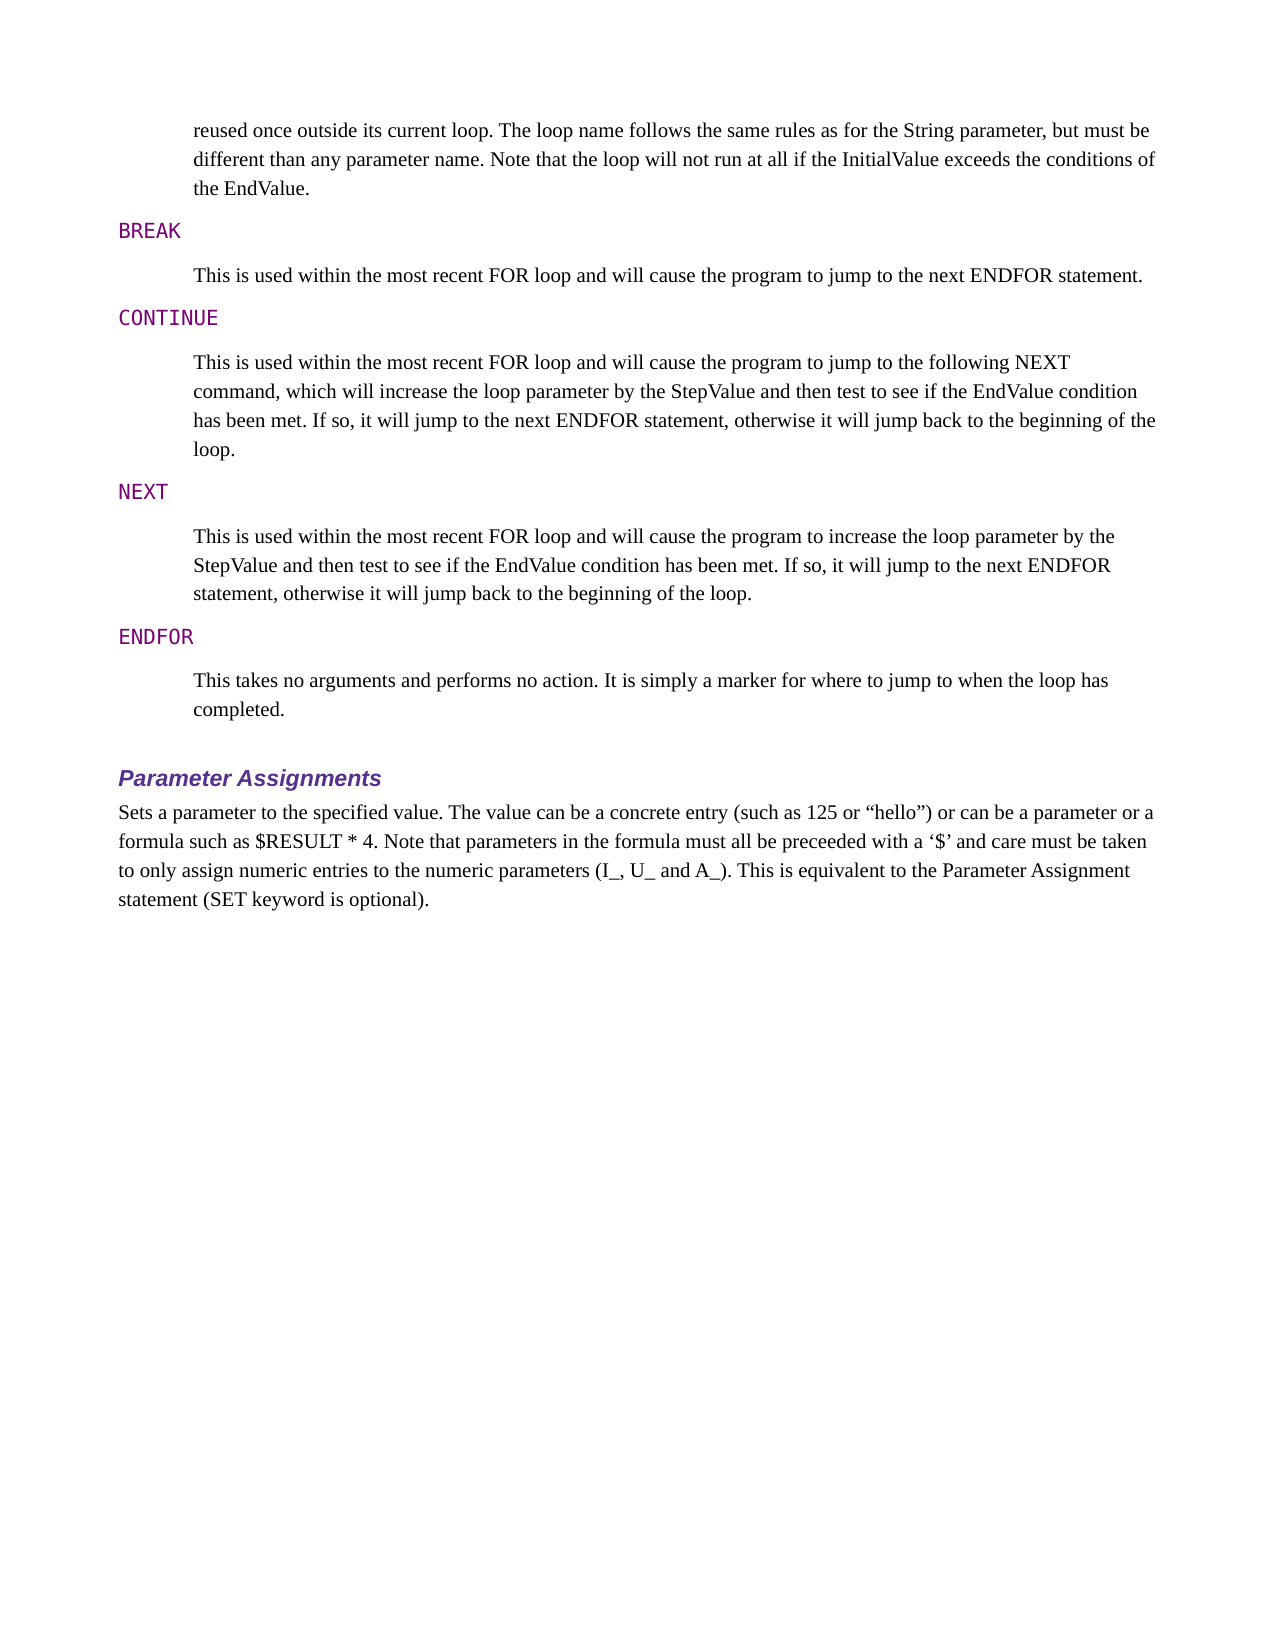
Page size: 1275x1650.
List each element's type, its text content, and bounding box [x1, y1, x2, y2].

text reused once outside its current loop. The loop name follows the same rules as for the String parameter, but must be different than any parameter name. Note that the loop will not run at all if the InitialValue exceeds the conditions of the EndValue. [193, 118, 1157, 200]
text NEXT [118, 480, 1157, 504]
text This is used within the most recent FOR loop and will cause the program to increase the loop parameter by the StepValue and then test to see if the EndValue condition has been met. If so, it will jump to the next ENDFOR statement, otherwise it will jump back to the beginning of the loop. [193, 524, 1157, 605]
text This is used within the most recent FOR loop and will cause the program to jump to the next ENDFOR statement. [193, 263, 1157, 287]
text ENDFOR [118, 625, 1157, 649]
text This takes no arguments and performs no action. It is simply a marker for where to jump to when the loop has completed. [193, 668, 1157, 721]
subtitle Parameter Assignments [118, 765, 1157, 791]
text CONTINUE [118, 306, 1157, 331]
text BREAK [118, 219, 1157, 243]
text This is used within the most recent FOR loop and will cause the program to jump to the following NEXT command, which will increase the loop parameter by the StepValue and then test to see if the EndValue condition has been met. If so, it will jump to the next ENDFOR statement, otherwise it will jump back to the beginning of the loop. [193, 350, 1157, 461]
subtitle Sets a parameter to the specified value. The value can be a concrete entry (such as 125 or “hello”) or can be a parameter or a formula such as $RESULT * 4. Note that parameters in the formula must all be preceeded with a ‘$’ and care must be taken to only assign numeric entries to the numeric parameters (I_, U_ and A_). This is equivalent to the Parameter Assignment statement (SET keyword is optional). [118, 800, 1157, 911]
